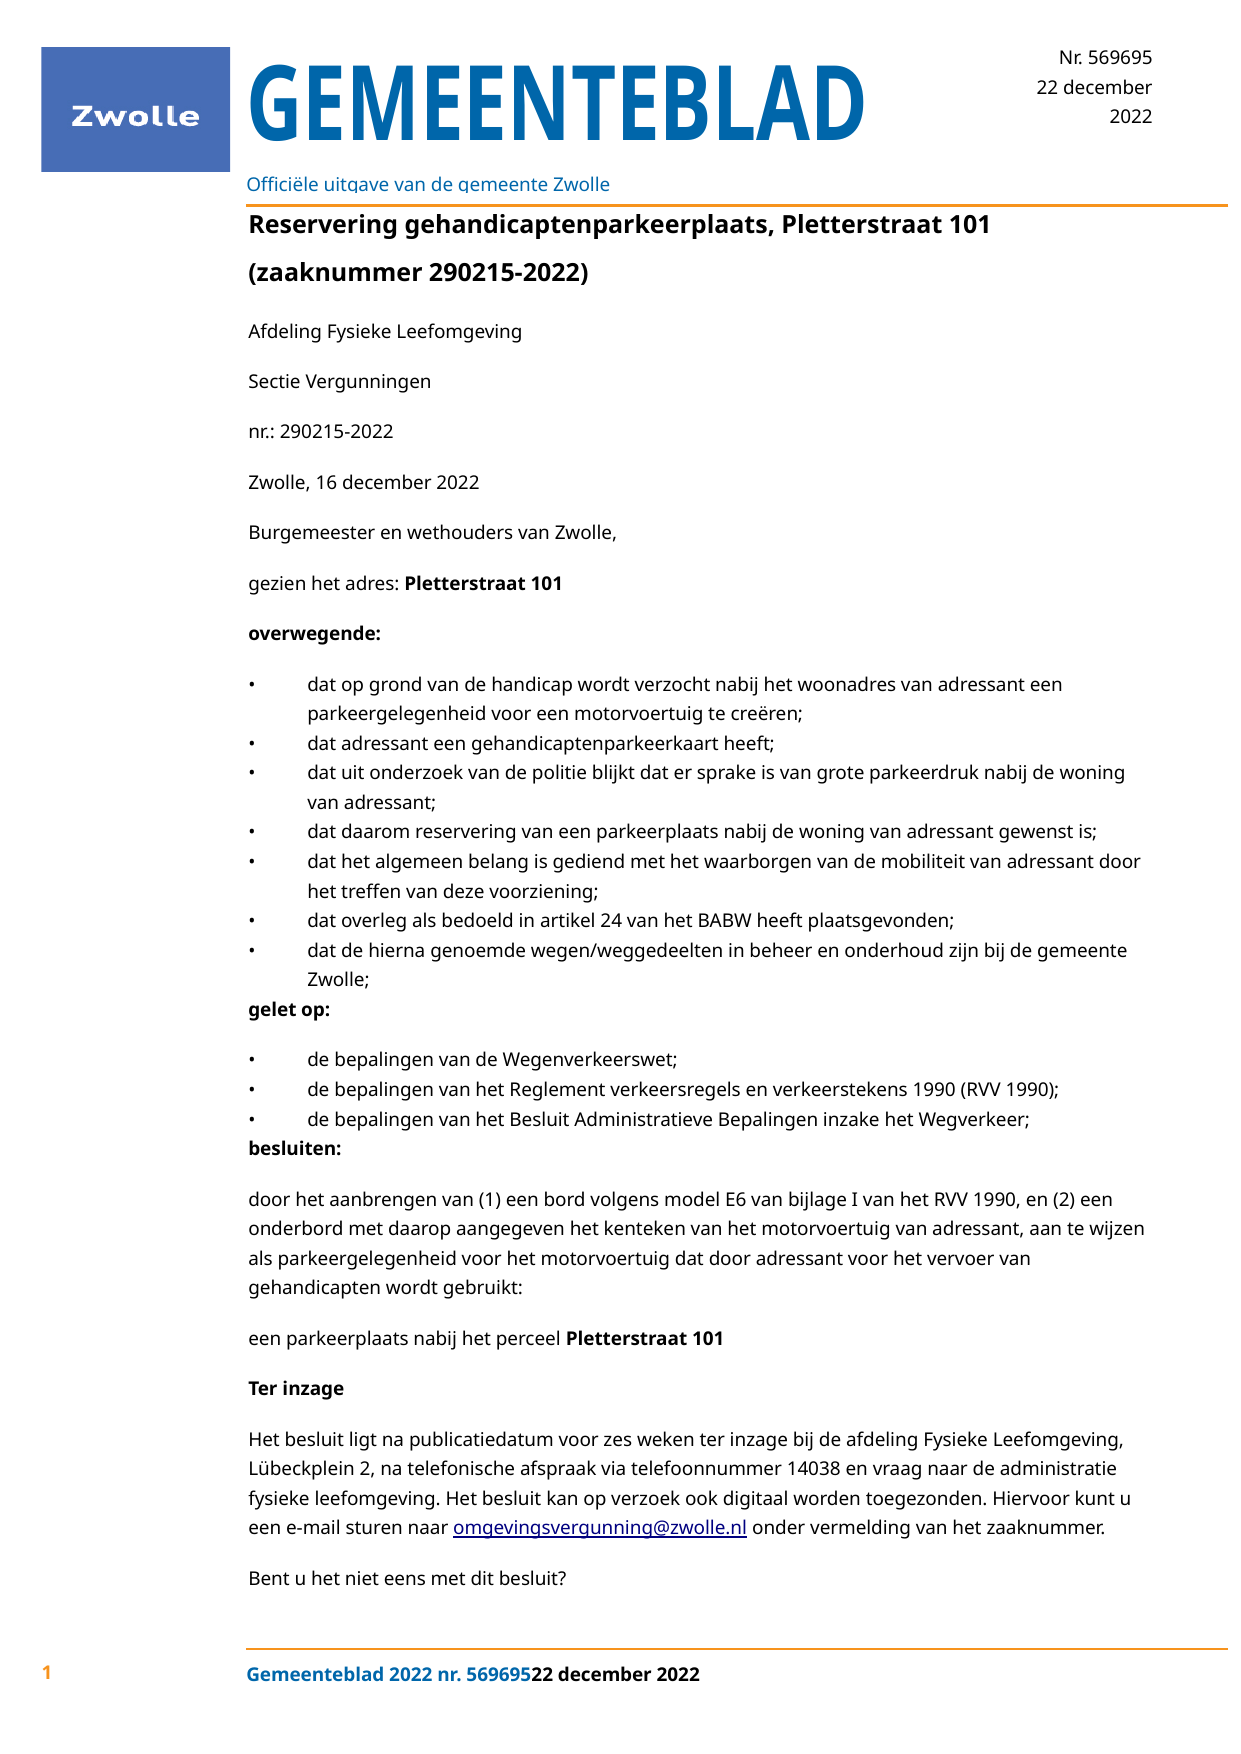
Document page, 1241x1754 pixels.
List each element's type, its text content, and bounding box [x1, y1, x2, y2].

list dat adressant een gehandicaptenparkeerkaart heeft; [248, 730, 1152, 756]
text Ter inzage [248, 1375, 1152, 1401]
list dat overleg als bedoeld in artikel 24 van het BABW heeft plaatsgevonden; [248, 907, 1152, 933]
list de bepalingen van de Wegenverkeerswet; [248, 1047, 1152, 1072]
text gelet op: [248, 996, 1152, 1022]
text nr.: 290215-2022 [248, 419, 1152, 444]
list de bepalingen van het Besluit Administratieve Bepalingen inzake het Wegverkeer; [248, 1106, 1152, 1132]
text besluiten: [248, 1135, 1152, 1161]
list de bepalingen van het Reglement verkeersregels en verkeerstekens 1990 (RVV 1990); [248, 1076, 1152, 1102]
list dat daarom reservering van een parkeerplaats nabij de woning van adressant gewenst is; [248, 819, 1152, 844]
text door het aanbrengen van (1) een bord volgens model E6 van bijlage I van het RVV 1990, en (2) een onderbord met daarop aangegeven het kenteken van het motorvoertuig van adressant, aan te wijzen als parkeergelegenheid voor het motorvoertuig dat door adressant voor het vervoer van gehandicapten wordt gebruikt: [248, 1186, 1152, 1300]
list dat op grond van de handicap wordt verzocht nabij het woonadres van adressant een parkeergelegenheid voor een motorvoertuig te creëren; [248, 671, 1152, 726]
text Reservering gehandicaptenparkeerplaats, Pletterstraat 101 (zaaknummer 290215-2022) [248, 207, 1152, 288]
text Sectie Vergunningen [248, 368, 1152, 394]
list dat het algemeen belang is gediend met het waarborgen van de mobiliteit van adressant door het treffen van deze voorziening; [248, 848, 1152, 904]
picture [41, 47, 231, 172]
text een parkeerplaats nabij het perceel Pletterstraat 101 [248, 1325, 1152, 1351]
list dat de hierna genoemde wegen/weggedeelten in beheer en onderhoud zijn bij de gemeente Zwolle; [248, 937, 1152, 992]
text Zwolle, 16 december 2022 [248, 469, 1152, 495]
text overwegende: [248, 620, 1152, 646]
text Burgemeester en wethouders van Zwolle, [248, 519, 1152, 545]
text Bent u het niet eens met dit besluit? [248, 1565, 1152, 1591]
list dat uit onderzoek van de politie blijkt dat er sprake is van grote parkeerdruk nabij de woning van adressant; [248, 759, 1152, 815]
text Afdeling Fysieke Leefomgeving [248, 318, 1152, 344]
text Het besluit ligt na publicatiedatum voor zes weken ter inzage bij de afdeling Fysieke Leefomgeving, Lübeckplein 2, na telefonische afspraak via telefoonnummer 14038 en vraag naar de administratie fysieke leefomgeving. Het besluit kan op verzoek ook digitaal worden toegezonden. Hiervoor kunt u een e-mail sturen naar omgevingsvergunning@zwolle.nl onder vermelding van het zaaknummer. [248, 1426, 1152, 1540]
text gezien het adres: Pletterstraat 101 [248, 570, 1152, 596]
